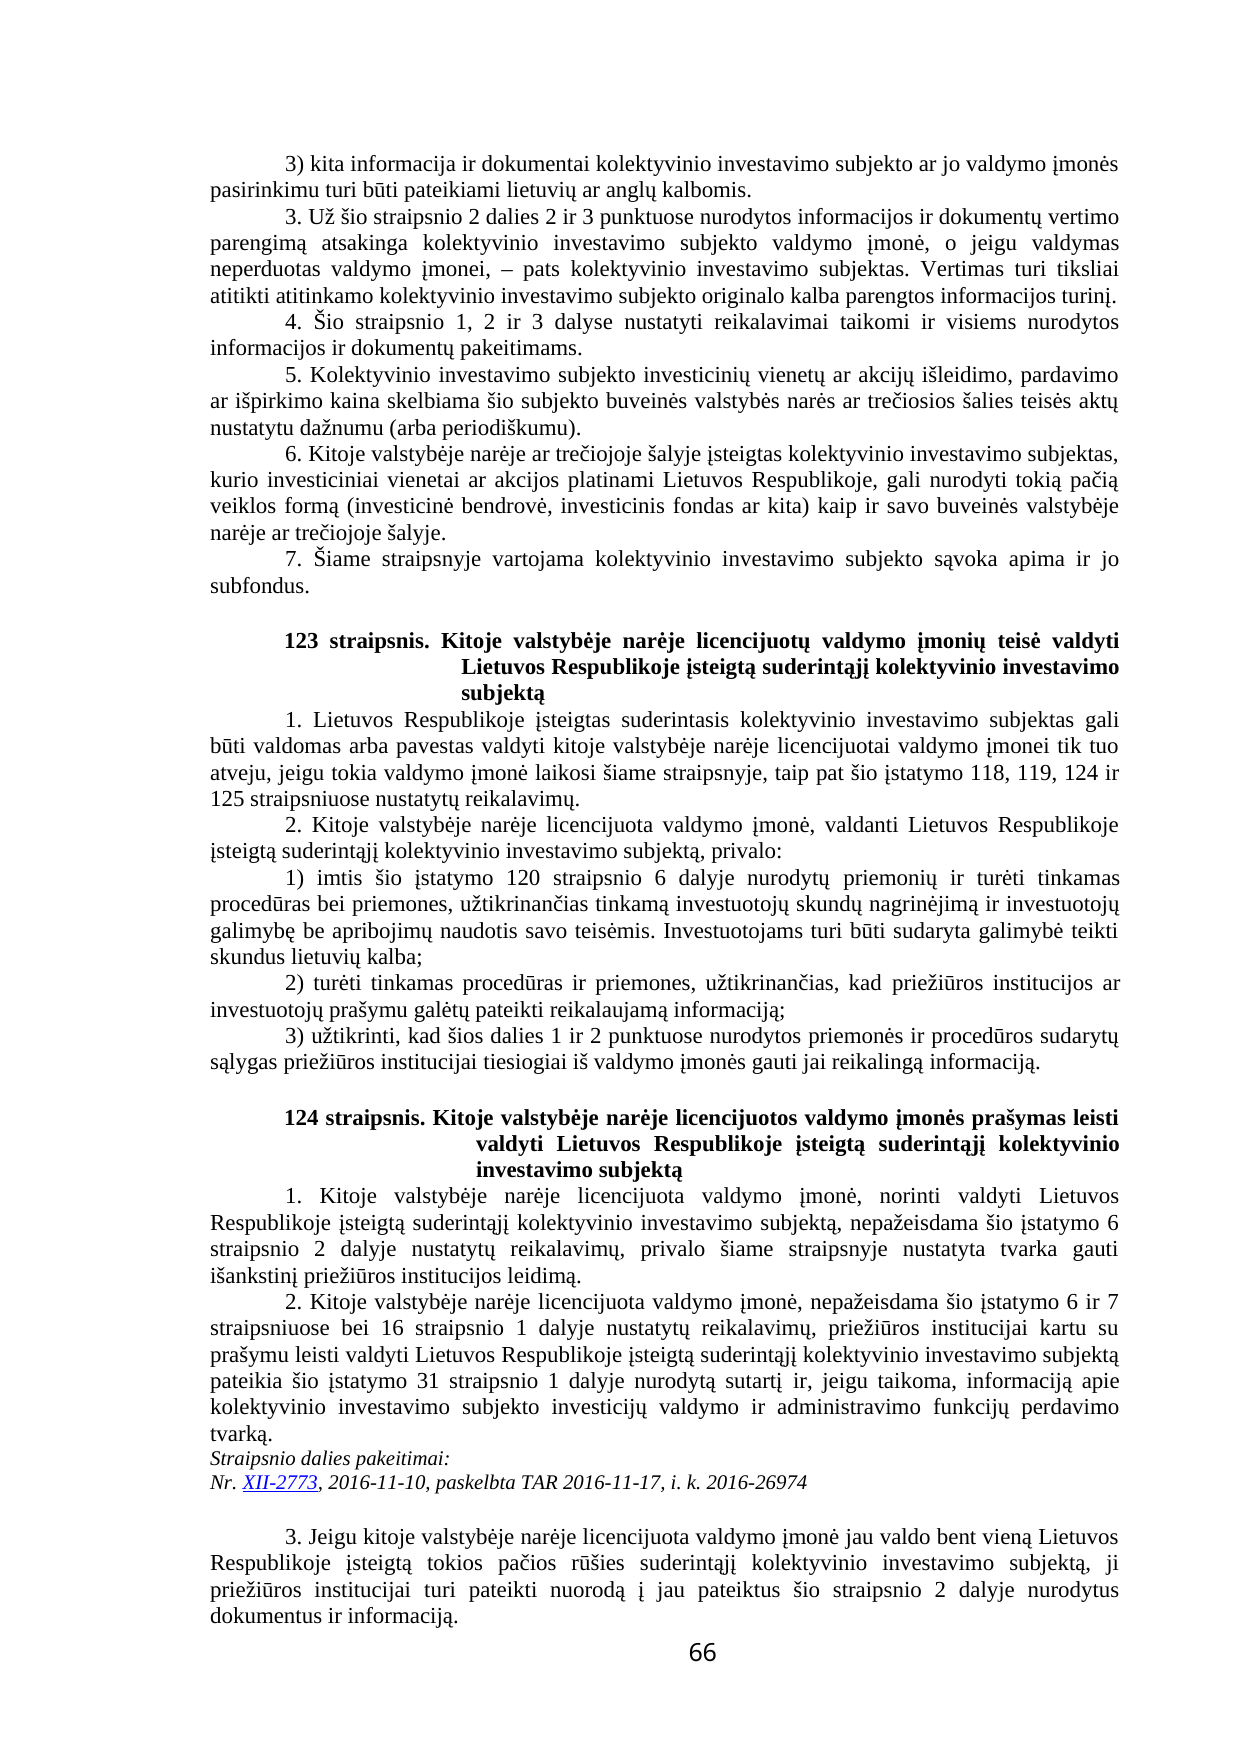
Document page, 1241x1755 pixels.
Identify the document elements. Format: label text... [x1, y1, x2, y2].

text 5. Kolektyvinio investavimo subjekto investicinių vienetų ar akcijų išleidimo, pardavimo ar išpirkimo kaina skelbiama šio subjekto buveinės valstybės narės ar trečiosios šalies teisės aktų nustatytu dažnumu (arba periodiškumu). [210, 361, 1120, 440]
text 3. Jeigu kitoje valstybėje narėje licencijuota valdymo įmonė jau valdo bent vieną Lietuvos Respublikoje įsteigtą tokios pačios rūšies suderintąjį kolektyvinio investavimo subjektą, ji priežiūros institucijai turi pateikti nuorodą į jau pateiktus šio straipsnio 2 dalyje nurodytus dokumentus ir informaciją. [210, 1523, 1120, 1628]
text 4. Šio straipsnio 1, 2 ir 3 dalyse nustatyti reikalavimai taikomi ir visiems nurodytos informacijos ir dokumentų pakeitimams. [210, 308, 1120, 361]
text 123 straipsnis. Kitoje valstybėje narėje licencijuotų valdymo įmonių teisė valdyti Lietuvos Respublikoje įsteigtą suderintąjį kolektyvinio investavimo subjektą [284, 627, 1120, 706]
text 7. Šiame straipsnyje vartojama kolektyvinio investavimo subjekto sąvoka apima ir jo subfondus. [210, 545, 1120, 598]
text 3) užtikrinti, kad šios dalies 1 ir 2 punktuose nurodytos priemonės ir procedūros sudarytų sąlygas priežiūros institucijai tiesiogiai iš valdymo įmonės gauti jai reikalingą informaciją. [210, 1022, 1120, 1075]
text 6. Kitoje valstybėje narėje ar trečiojoje šalyje įsteigtas kolektyvinio investavimo subjektas, kurio investiciniai vienetai ar akcijos platinami Lietuvos Respublikoje, gali nurodyti tokią pačią veiklos formą (investicinė bendrovė, investicinis fondas ar kita) kaip ir savo buveinės valstybėje narėje ar trečiojoje šalyje. [210, 440, 1120, 545]
text 124 straipsnis. Kitoje valstybėje narėje licencijuotos valdymo įmonės prašymas leisti valdyti Lietuvos Respublikoje įsteigtą suderintąjį kolektyvinio investavimo subjektą [284, 1103, 1120, 1183]
text 1) imtis šio įstatymo 120 straipsnio 6 dalyje nurodytų priemonių ir turėti tinkamas procedūras bei priemones, užtikrinančias tinkamą investuotojų skundų nagrinėjimą ir investuotojų galimybę be apribojimų naudotis savo teisėmis. Investuotojams turi būti sudaryta galimybė teikti skundus lietuvių kalba; [210, 864, 1120, 969]
text 2) turėti tinkamas procedūras ir priemones, užtikrinančias, kad priežiūros institucijos ar investuotojų prašymu galėtų pateikti reikalaujamą informaciją; [210, 969, 1120, 1022]
text 2. Kitoje valstybėje narėje licencijuota valdymo įmonė, valdanti Lietuvos Respublikoje įsteigtą suderintąjį kolektyvinio investavimo subjektą, privalo: [210, 811, 1120, 864]
text 3) kita informacija ir dokumentai kolektyvinio investavimo subjekto ar jo valdymo įmonės pasirinkimu turi būti pateikiami lietuvių ar anglų kalbomis. [210, 150, 1120, 203]
text 2. Kitoje valstybėje narėje licencijuota valdymo įmonė, nepažeisdama šio įstatymo 6 ir 7 straipsniuose bei 16 straipsnio 1 dalyje nustatytų reikalavimų, priežiūros institucijai kartu su prašymu leisti valdyti Lietuvos Respublikoje įsteigtą suderintąjį kolektyvinio investavimo subjektą pateikia šio įstatymo 31 straipsnio 1 dalyje nurodytą sutartį ir, jeigu taikoma, informaciją apie kolektyvinio investavimo subjekto investicijų valdymo ir administravimo funkcijų perdavimo tvarką. [210, 1288, 1120, 1446]
text Straipsnio dalies pakeitimai: [210, 1446, 1120, 1470]
text Nr. XII-2773, 2016-11-10, paskelbta TAR 2016-11-17, i. k. 2016-26974 [210, 1470, 1120, 1494]
text 3. Už šio straipsnio 2 dalies 2 ir 3 punktuose nurodytos informacijos ir dokumentų vertimo parengimą atsakinga kolektyvinio investavimo subjekto valdymo įmonė, o jeigu valdymas neperduotas valdymo įmonei, – pats kolektyvinio investavimo subjektas. Vertimas turi tiksliai atitikti atitinkamo kolektyvinio investavimo subjekto originalo kalba parengtos informacijos turinį. [210, 203, 1120, 308]
text 1. Lietuvos Respublikoje įsteigtas suderintasis kolektyvinio investavimo subjektas gali būti valdomas arba pavestas valdyti kitoje valstybėje narėje licencijuotai valdymo įmonei tik tuo atveju, jeigu tokia valdymo įmonė laikosi šiame straipsnyje, taip pat šio įstatymo 118, 119, 124 ir 125 straipsniuose nustatytų reikalavimų. [210, 706, 1120, 811]
text 1. Kitoje valstybėje narėje licencijuota valdymo įmonė, norinti valdyti Lietuvos Respublikoje įsteigtą suderintąjį kolektyvinio investavimo subjektą, nepažeisdama šio įstatymo 6 straipsnio 2 dalyje nustatytų reikalavimų, privalo šiame straipsnyje nustatyta tvarka gauti išankstinį priežiūros institucijos leidimą. [210, 1183, 1120, 1288]
